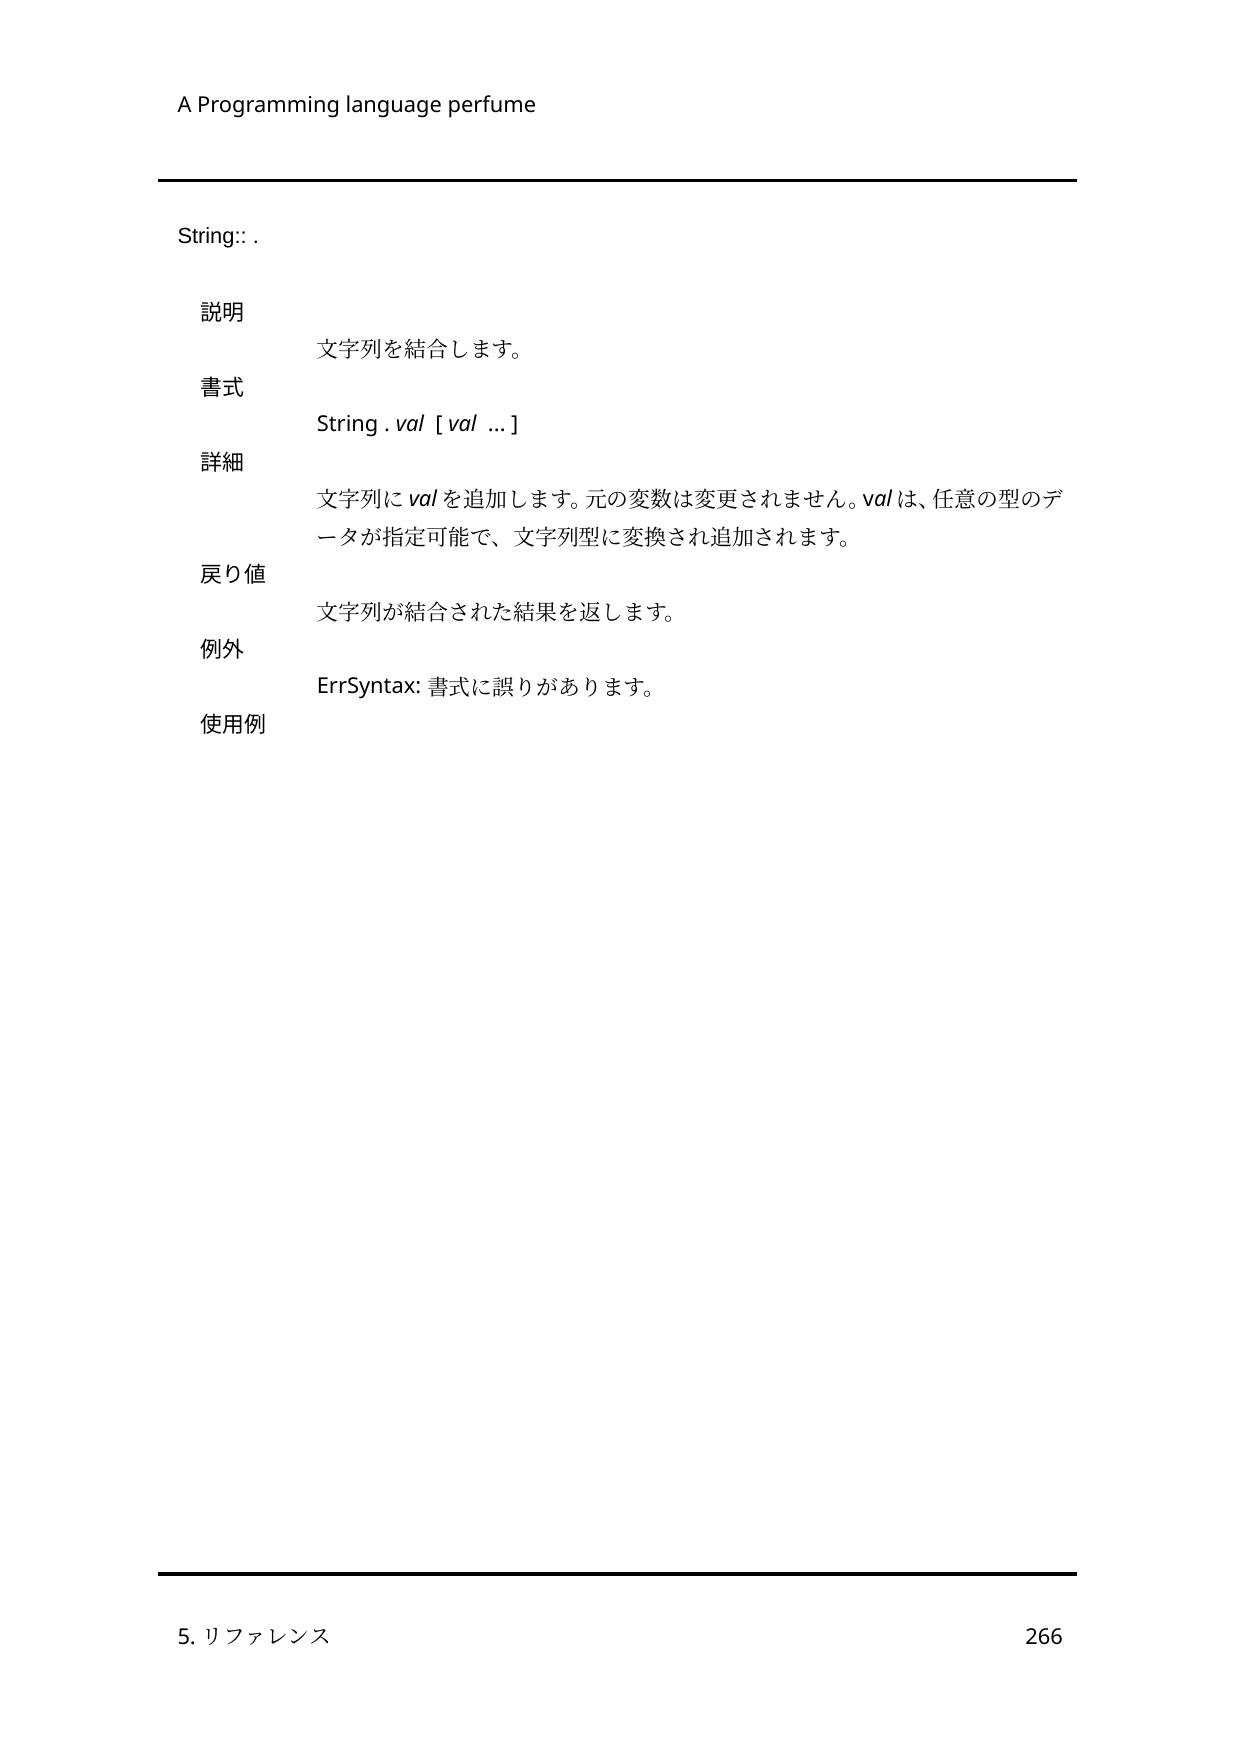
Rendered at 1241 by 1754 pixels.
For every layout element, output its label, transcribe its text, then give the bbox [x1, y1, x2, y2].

table_cell 文字列が結合された結果を返します。 [317, 554, 1063, 629]
table_cell String . val [ val ... ] [317, 367, 1063, 442]
table_cell [317, 704, 1063, 779]
table_cell 文字列にvalを追加します。元の変数は変更されません。valは、任意の型のデータが指定可能で、文字列型に変換され追加されます。 [317, 442, 1063, 554]
table_cell 例外 [200, 629, 317, 704]
table_cell 戻り値 [200, 554, 317, 629]
table_header 説明 [200, 292, 317, 367]
table_cell 詳細 [200, 442, 317, 554]
table_cell 書式 [200, 367, 317, 442]
table_cell ErrSyntax: 書式に誤りがあります。 [317, 629, 1063, 704]
table_header 文字列を結合します。 [317, 292, 1063, 367]
subtitle String:: . [177, 217, 1063, 254]
table_cell 使用例 [200, 704, 317, 779]
